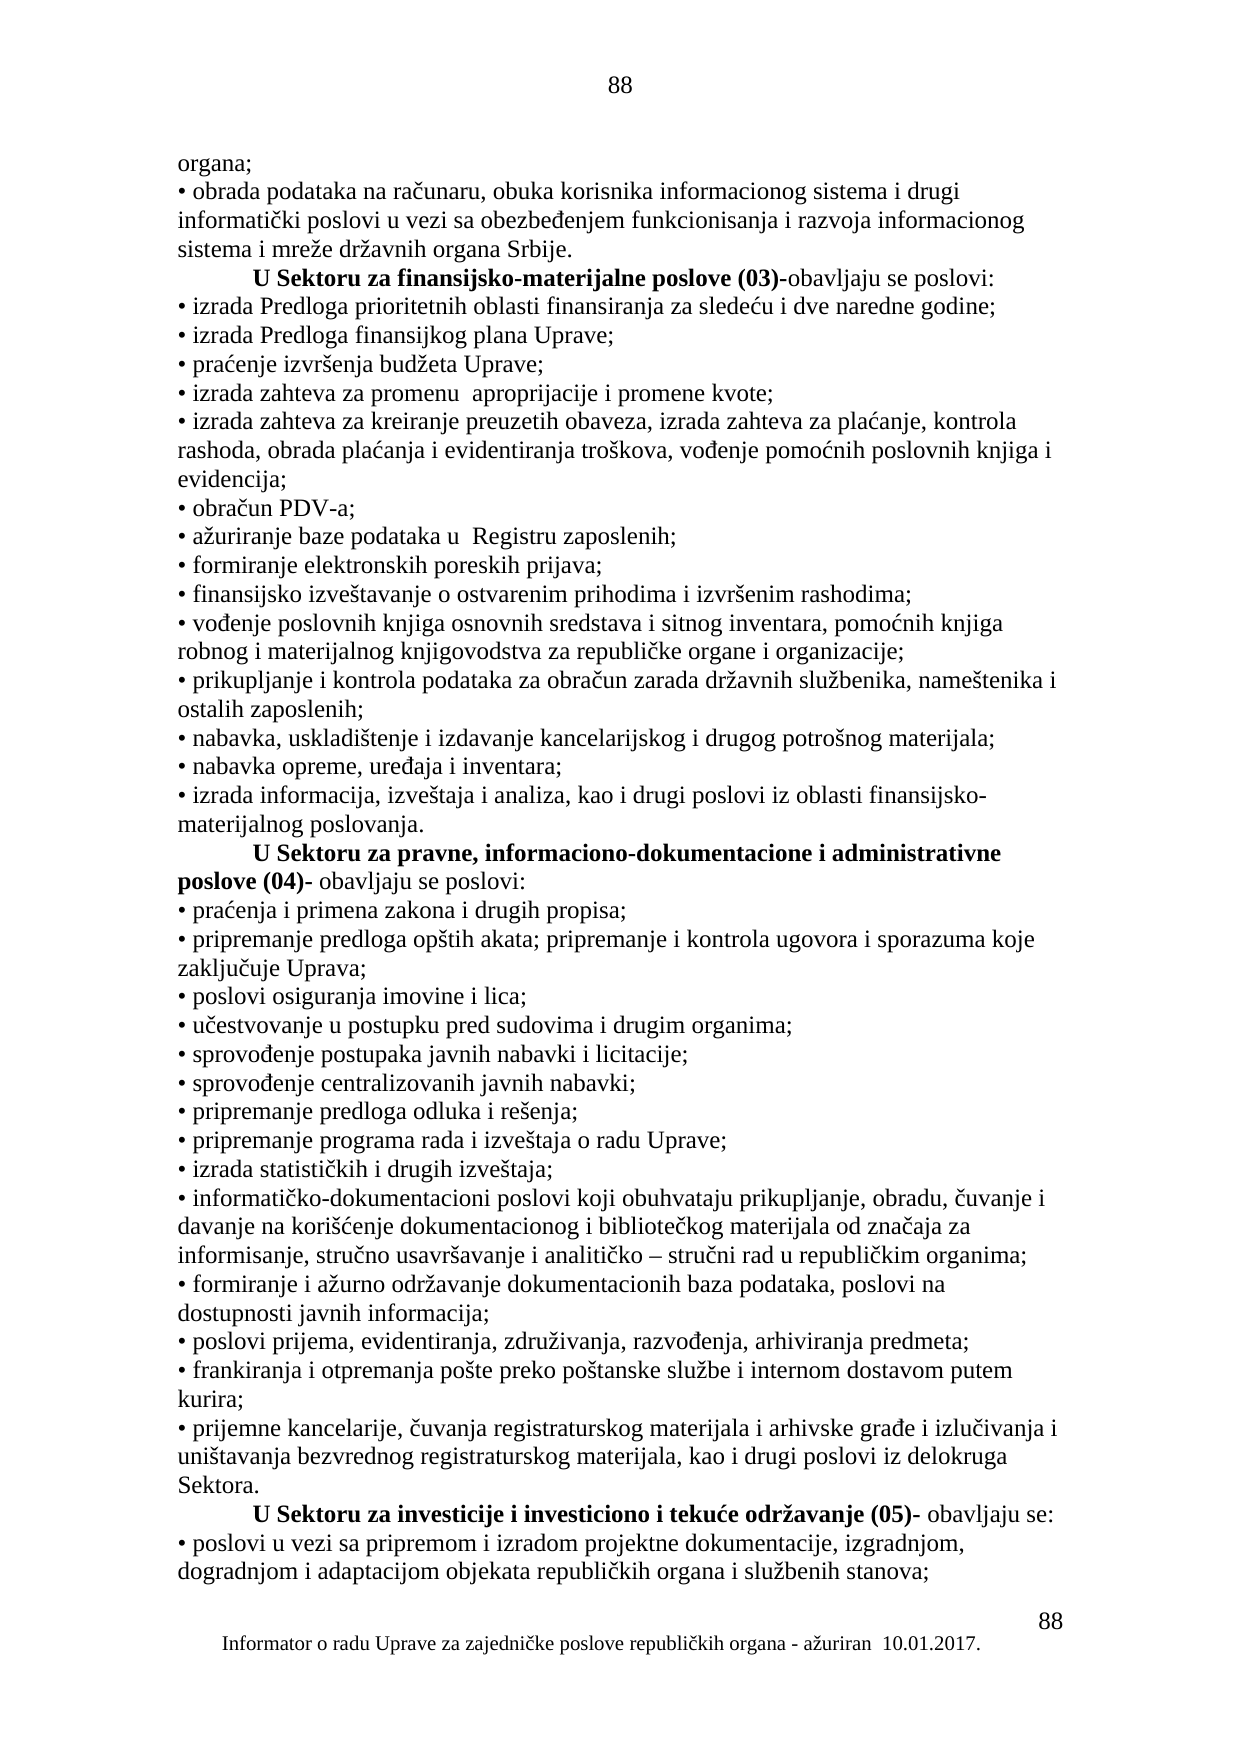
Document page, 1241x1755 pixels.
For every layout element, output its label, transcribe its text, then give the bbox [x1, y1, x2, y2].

text organa; • obrada podataka na računaru, obuka korisnika informacionog sistema i drugi informatički poslovi u vezi sa obezbeđenjem funkcionisanja i razvoja informacionog sistema i mreže državnih organa Srbije. U Sektoru za finansijsko-materijalne poslove (03)-obavlјaju se poslovi: • izrada Predloga prioritetnih oblasti finansiranja za sledeću i dve naredne godine; • izrada Predloga finansijkog plana Uprave; • praćenje izvršenja budžeta Uprave; • izrada zahteva za promenu aproprijacije i promene kvote; • izrada zahteva za kreiranje preuzetih obaveza, izrada zahteva za plaćanje, kontrola rashoda, obrada plaćanja i evidentiranja troškova, vođenje pomoćnih poslovnih knjiga i evidencija; • obračun PDV-a; • ažuriranje baze podataka u Registru zaposlenih; • formiranje elektronskih poreskih prijava; • finansijsko izveštavanje o ostvarenim prihodima i izvršenim rashodima; • vođenje poslovnih knjiga osnovnih sredstava i sitnog inventara, pomoćnih knjiga robnog i materijalnog knjigovodstva za republičke organe i organizacije; • prikuplјanje i kontrola podataka za obračun zarada državnih službenika, nameštenika i ostalih zaposlenih; • nabavka, uskladištenje i izdavanje kancelarijskog i drugog potrošnog materijala; • nabavka opreme, uređaja i inventara; • izrada informacija, izveštaja i analiza, kao i drugi poslovi iz oblasti finansijsko-materijalnog poslovanja. U Sektoru za pravne, informaciono-dokumentacione i administrativne poslove (04)- obavlјaju se poslovi: • praćenja i primena zakona i drugih propisa; • pripremanje predloga opštih akata; pripremanje i kontrola ugovora i sporazuma koje zaklјučuje Uprava; • poslovi osiguranja imovine i lica; • učestvovanje u postupku pred sudovima i drugim organima; • sprovođenje postupaka javnih nabavki i licitacije; • sprovođenje centralizovanih javnih nabavki; • pripremanje predloga odluka i rešenja; • pripremanje programa rada i izveštaja o radu Uprave; • izrada statističkih i drugih izveštaja; • informatičko-dokumentacioni poslovi koji obuhvataju prikuplјanje, obradu, čuvanje i davanje na korišćenje dokumentacionog i bibliotečkog materijala od značaja za informisanje, stručno usavršavanje i analitičko – stručni rad u republičkim organima; • formiranje i ažurno održavanje dokumentacionih baza podataka, poslovi na dostupnosti javnih informacija; • poslovi prijema, evidentiranja, združivanja, razvođenja, arhiviranja predmeta; • frankiranja i otpremanja pošte preko poštanske službe i internom dostavom putem kurira; • prijemne kancelarije, čuvanja registraturskog materijala i arhivske građe i izlučivanja i uništavanja bezvrednog registraturskog materijala, kao i drugi poslovi iz delokruga Sektora. U Sektoru za investicije i investiciono i tekuće održavanje (05)- obavlјaju se: • poslovi u vezi sa pripremom i izradom projektne dokumentacije, izgradnjom, dogradnjom i adaptacijom objekata republičkih organa i službenih stanova; [162, 148, 1063, 1585]
